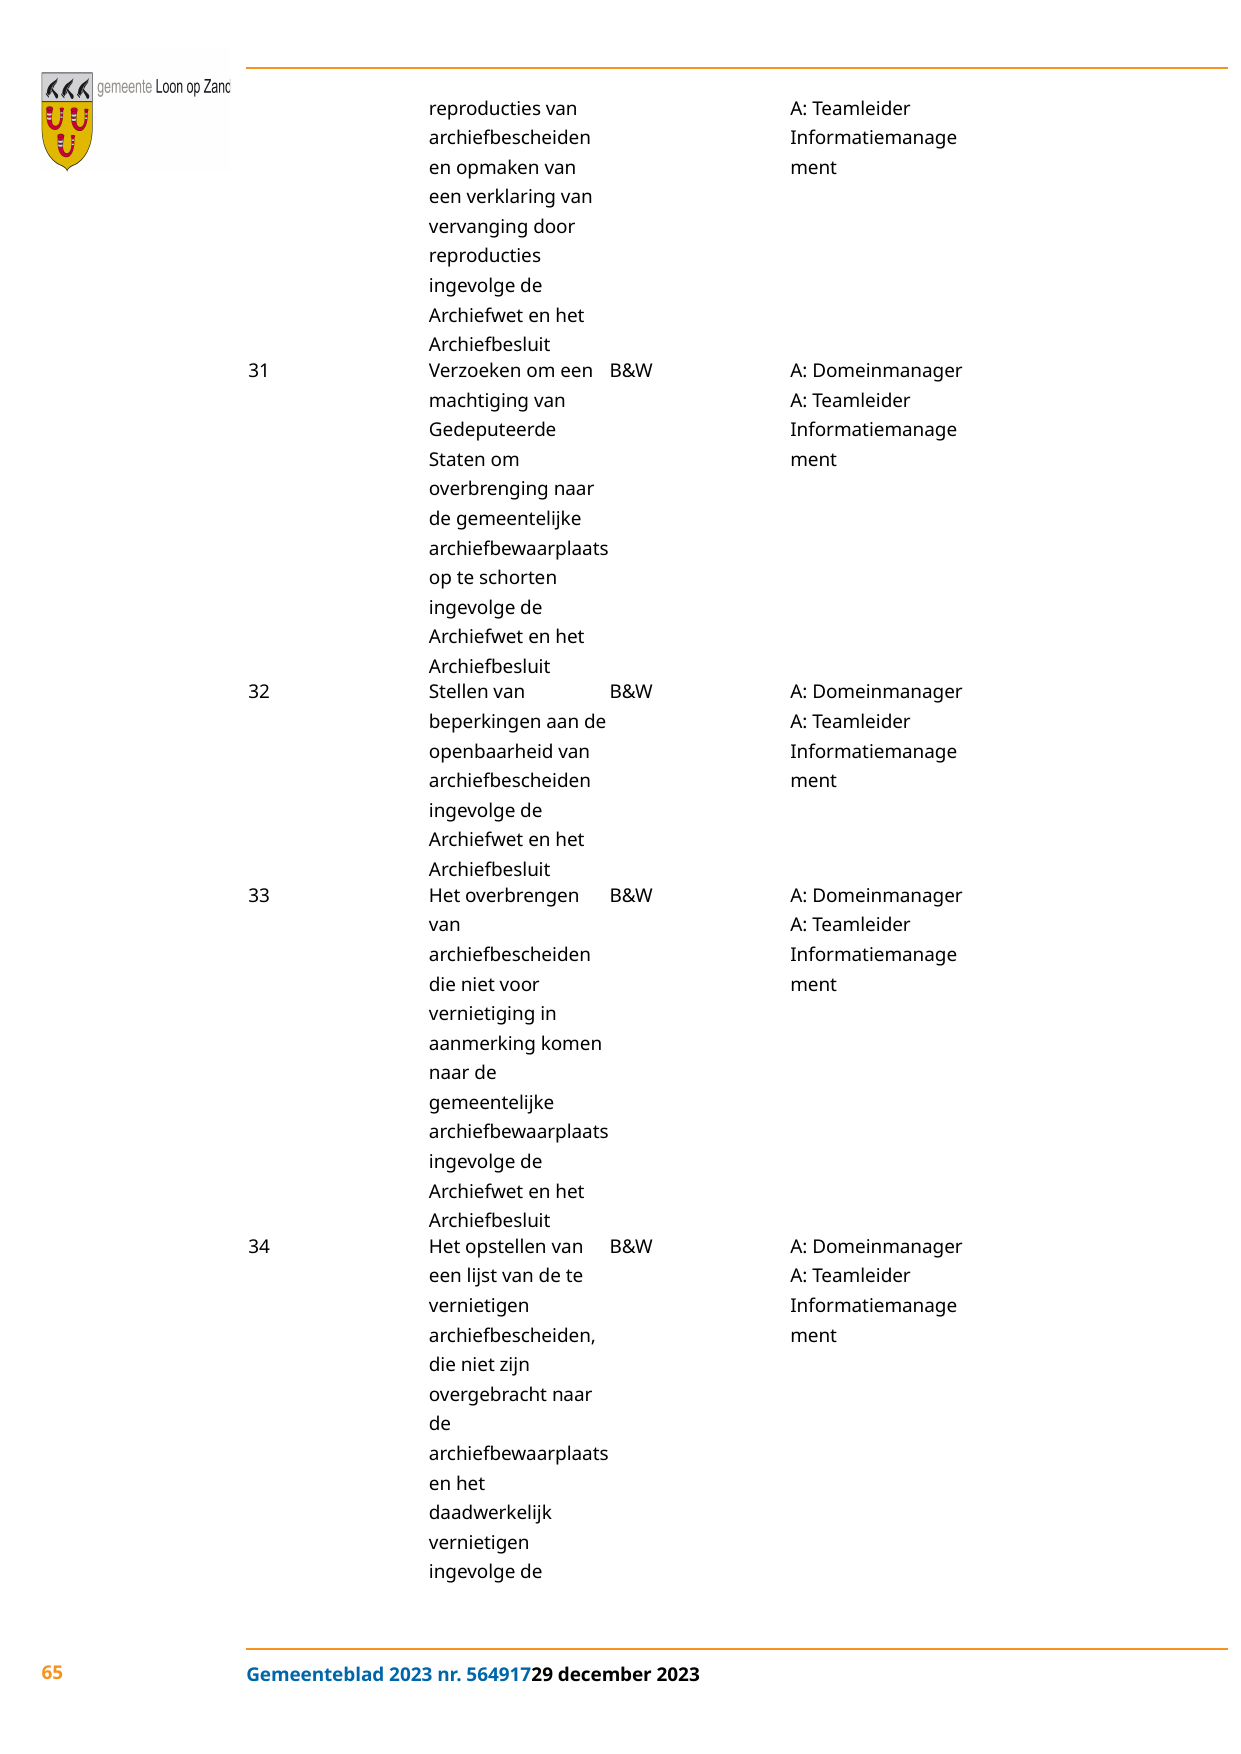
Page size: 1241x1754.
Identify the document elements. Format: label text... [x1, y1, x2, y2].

table_cell [971, 679, 1152, 882]
table_cell Het opstellen van een lijst van de te vernietigen archiefbescheiden, die niet zijn overgebracht naar de archiefbewaarplaats en het daadwerkelijk vernietigen ingevolge de [429, 1233, 609, 1584]
table_cell [248, 95, 429, 357]
table_cell B&W [609, 1233, 790, 1584]
table_cell 31 [248, 357, 429, 679]
table_cell 34 [248, 1233, 429, 1584]
table_cell [971, 95, 1152, 357]
table_cell 33 [248, 882, 429, 1233]
table_cell A: Domeinmanager A: Teamleider Informatiemanagement [790, 357, 971, 679]
table_cell reproducties van archiefbescheiden en opmaken van een verklaring van vervanging door reproducties ingevolge de Archiefwet en het Archiefbesluit [429, 95, 609, 357]
table_cell A: Domeinmanager A: Teamleider Informatiemanagement [790, 679, 971, 882]
table_cell A: Domeinmanager A: Teamleider Informatiemanagement [790, 1233, 971, 1584]
table_cell B&W [609, 882, 790, 1233]
table_cell [971, 357, 1152, 679]
table_cell [971, 1233, 1152, 1584]
table_cell Stellen van beperkingen aan de openbaarheid van archiefbescheiden ingevolge de Archiefwet en het Archiefbesluit [429, 679, 609, 882]
table_cell [971, 882, 1152, 1233]
table_cell A: Domeinmanager A: Teamleider Informatiemanagement [790, 882, 971, 1233]
table_cell [609, 95, 790, 357]
table_cell 32 [248, 679, 429, 882]
table_cell B&W [609, 357, 790, 679]
table_cell Verzoeken om een machtiging van Gedeputeerde Staten om overbrenging naar de gemeentelijke archiefbewaarplaats op te schorten ingevolge de Archiefwet en het Archiefbesluit [429, 357, 609, 679]
picture [41, 47, 231, 172]
table_cell A: Teamleider Informatiemanagement [790, 95, 971, 357]
table_cell Het overbrengen van archiefbescheiden die niet voor vernietiging in aanmerking komen naar de gemeentelijke archiefbewaarplaats ingevolge de Archiefwet en het Archiefbesluit [429, 882, 609, 1233]
table_cell B&W [609, 679, 790, 882]
